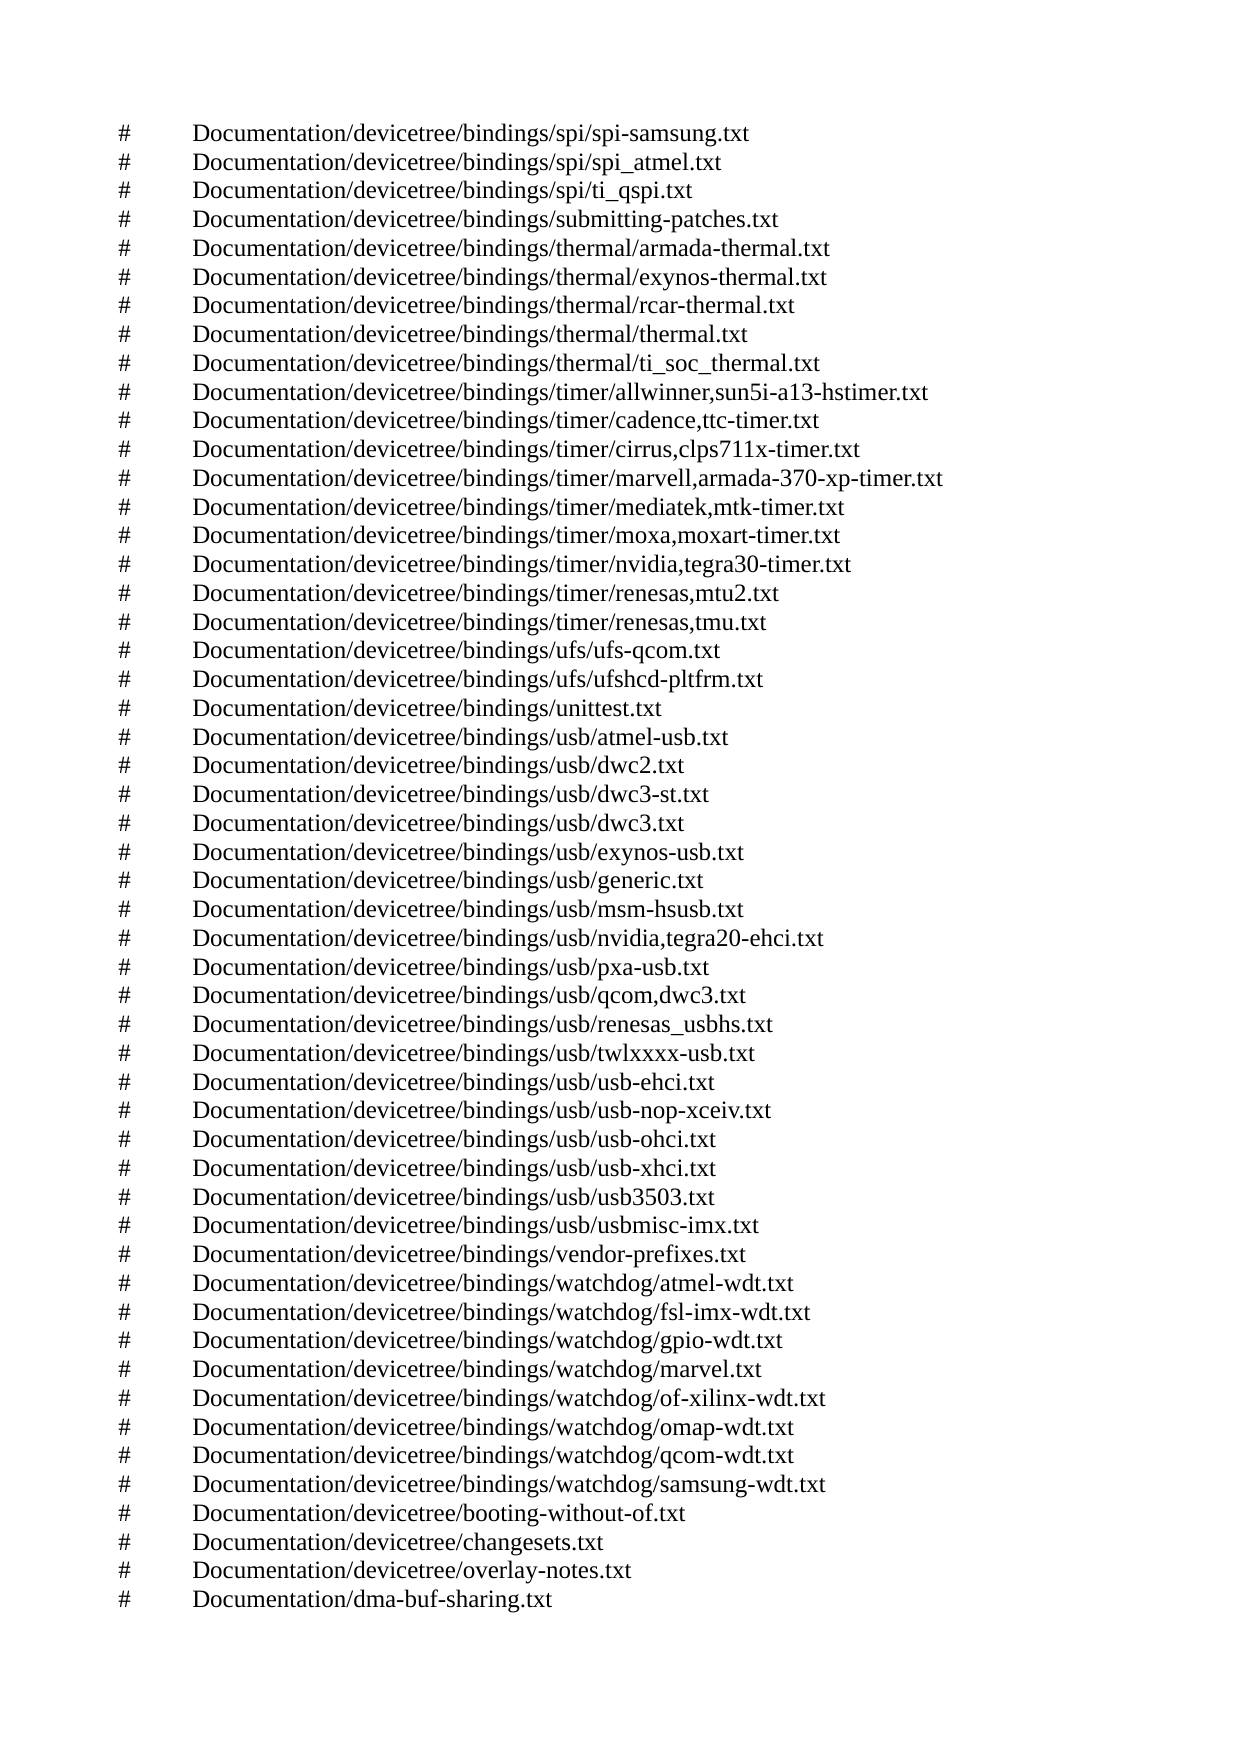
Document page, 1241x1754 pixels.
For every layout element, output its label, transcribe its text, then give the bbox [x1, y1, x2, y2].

text # Documentation/devicetree/bindings/thermal/ti_soc_thermal.txt [118, 348, 1122, 377]
text # Documentation/devicetree/bindings/spi/ti_qspi.txt [118, 176, 1122, 204]
text # Documentation/devicetree/bindings/thermal/thermal.txt [118, 319, 1122, 348]
text # Documentation/devicetree/bindings/spi/spi_atmel.txt [118, 147, 1122, 176]
text # Documentation/devicetree/bindings/usb/qcom,dwc3.txt [118, 981, 1122, 1009]
text # Documentation/devicetree/bindings/timer/allwinner,sun5i-a13-hstimer.txt [118, 377, 1122, 406]
text # Documentation/devicetree/changesets.txt [118, 1527, 1122, 1556]
text # Documentation/devicetree/bindings/timer/marvell,armada-370-xp-timer.txt [118, 463, 1122, 492]
text # Documentation/devicetree/bindings/usb/renesas_usbhs.txt [118, 1009, 1122, 1038]
text # Documentation/devicetree/bindings/usb/msm-hsusb.txt [118, 894, 1122, 923]
text # Documentation/devicetree/bindings/usb/twlxxxx-usb.txt [118, 1038, 1122, 1067]
text # Documentation/devicetree/bindings/watchdog/fsl-imx-wdt.txt [118, 1297, 1122, 1326]
text # Documentation/devicetree/bindings/timer/mediatek,mtk-timer.txt [118, 492, 1122, 521]
text # Documentation/devicetree/bindings/timer/renesas,tmu.txt [118, 607, 1122, 636]
text # Documentation/devicetree/bindings/watchdog/samsung-wdt.txt [118, 1469, 1122, 1498]
text # Documentation/devicetree/overlay-notes.txt [118, 1556, 1122, 1584]
text # Documentation/devicetree/bindings/usb/usb-ehci.txt [118, 1067, 1122, 1096]
text # Documentation/devicetree/bindings/watchdog/marvel.txt [118, 1354, 1122, 1383]
text # Documentation/devicetree/bindings/ufs/ufs-qcom.txt [118, 636, 1122, 664]
text # Documentation/devicetree/bindings/usb/dwc2.txt [118, 751, 1122, 779]
text # Documentation/devicetree/bindings/usb/usb3503.txt [118, 1182, 1122, 1211]
text # Documentation/devicetree/bindings/usb/atmel-usb.txt [118, 722, 1122, 751]
text # Documentation/devicetree/bindings/watchdog/qcom-wdt.txt [118, 1441, 1122, 1469]
text # Documentation/devicetree/bindings/spi/spi-samsung.txt [118, 118, 1122, 147]
text # Documentation/dma-buf-sharing.txt [118, 1584, 1122, 1613]
text # Documentation/devicetree/bindings/vendor-prefixes.txt [118, 1239, 1122, 1268]
text # Documentation/devicetree/booting-without-of.txt [118, 1498, 1122, 1527]
text # Documentation/devicetree/bindings/timer/moxa,moxart-timer.txt [118, 521, 1122, 549]
text # Documentation/devicetree/bindings/usb/usb-xhci.txt [118, 1153, 1122, 1182]
text # Documentation/devicetree/bindings/thermal/exynos-thermal.txt [118, 262, 1122, 291]
text # Documentation/devicetree/bindings/timer/cirrus,clps711x-timer.txt [118, 434, 1122, 463]
text # Documentation/devicetree/bindings/thermal/armada-thermal.txt [118, 233, 1122, 262]
text # Documentation/devicetree/bindings/timer/renesas,mtu2.txt [118, 578, 1122, 607]
text # Documentation/devicetree/bindings/submitting-patches.txt [118, 204, 1122, 233]
text # Documentation/devicetree/bindings/watchdog/atmel-wdt.txt [118, 1268, 1122, 1297]
text # Documentation/devicetree/bindings/thermal/rcar-thermal.txt [118, 291, 1122, 319]
text # Documentation/devicetree/bindings/usb/nvidia,tegra20-ehci.txt [118, 923, 1122, 952]
text # Documentation/devicetree/bindings/usb/usb-nop-xceiv.txt [118, 1096, 1122, 1124]
text # Documentation/devicetree/bindings/unittest.txt [118, 693, 1122, 722]
text # Documentation/devicetree/bindings/usb/generic.txt [118, 866, 1122, 894]
text # Documentation/devicetree/bindings/watchdog/of-xilinx-wdt.txt [118, 1383, 1122, 1412]
text # Documentation/devicetree/bindings/watchdog/gpio-wdt.txt [118, 1326, 1122, 1354]
text # Documentation/devicetree/bindings/usb/usb-ohci.txt [118, 1124, 1122, 1153]
text # Documentation/devicetree/bindings/usb/usbmisc-imx.txt [118, 1211, 1122, 1239]
text # Documentation/devicetree/bindings/usb/dwc3-st.txt [118, 779, 1122, 808]
text # Documentation/devicetree/bindings/usb/pxa-usb.txt [118, 952, 1122, 981]
text # Documentation/devicetree/bindings/usb/exynos-usb.txt [118, 837, 1122, 866]
text # Documentation/devicetree/bindings/ufs/ufshcd-pltfrm.txt [118, 664, 1122, 693]
text # Documentation/devicetree/bindings/usb/dwc3.txt [118, 808, 1122, 837]
text # Documentation/devicetree/bindings/timer/nvidia,tegra30-timer.txt [118, 549, 1122, 578]
text # Documentation/devicetree/bindings/watchdog/omap-wdt.txt [118, 1412, 1122, 1441]
text # Documentation/devicetree/bindings/timer/cadence,ttc-timer.txt [118, 406, 1122, 434]
